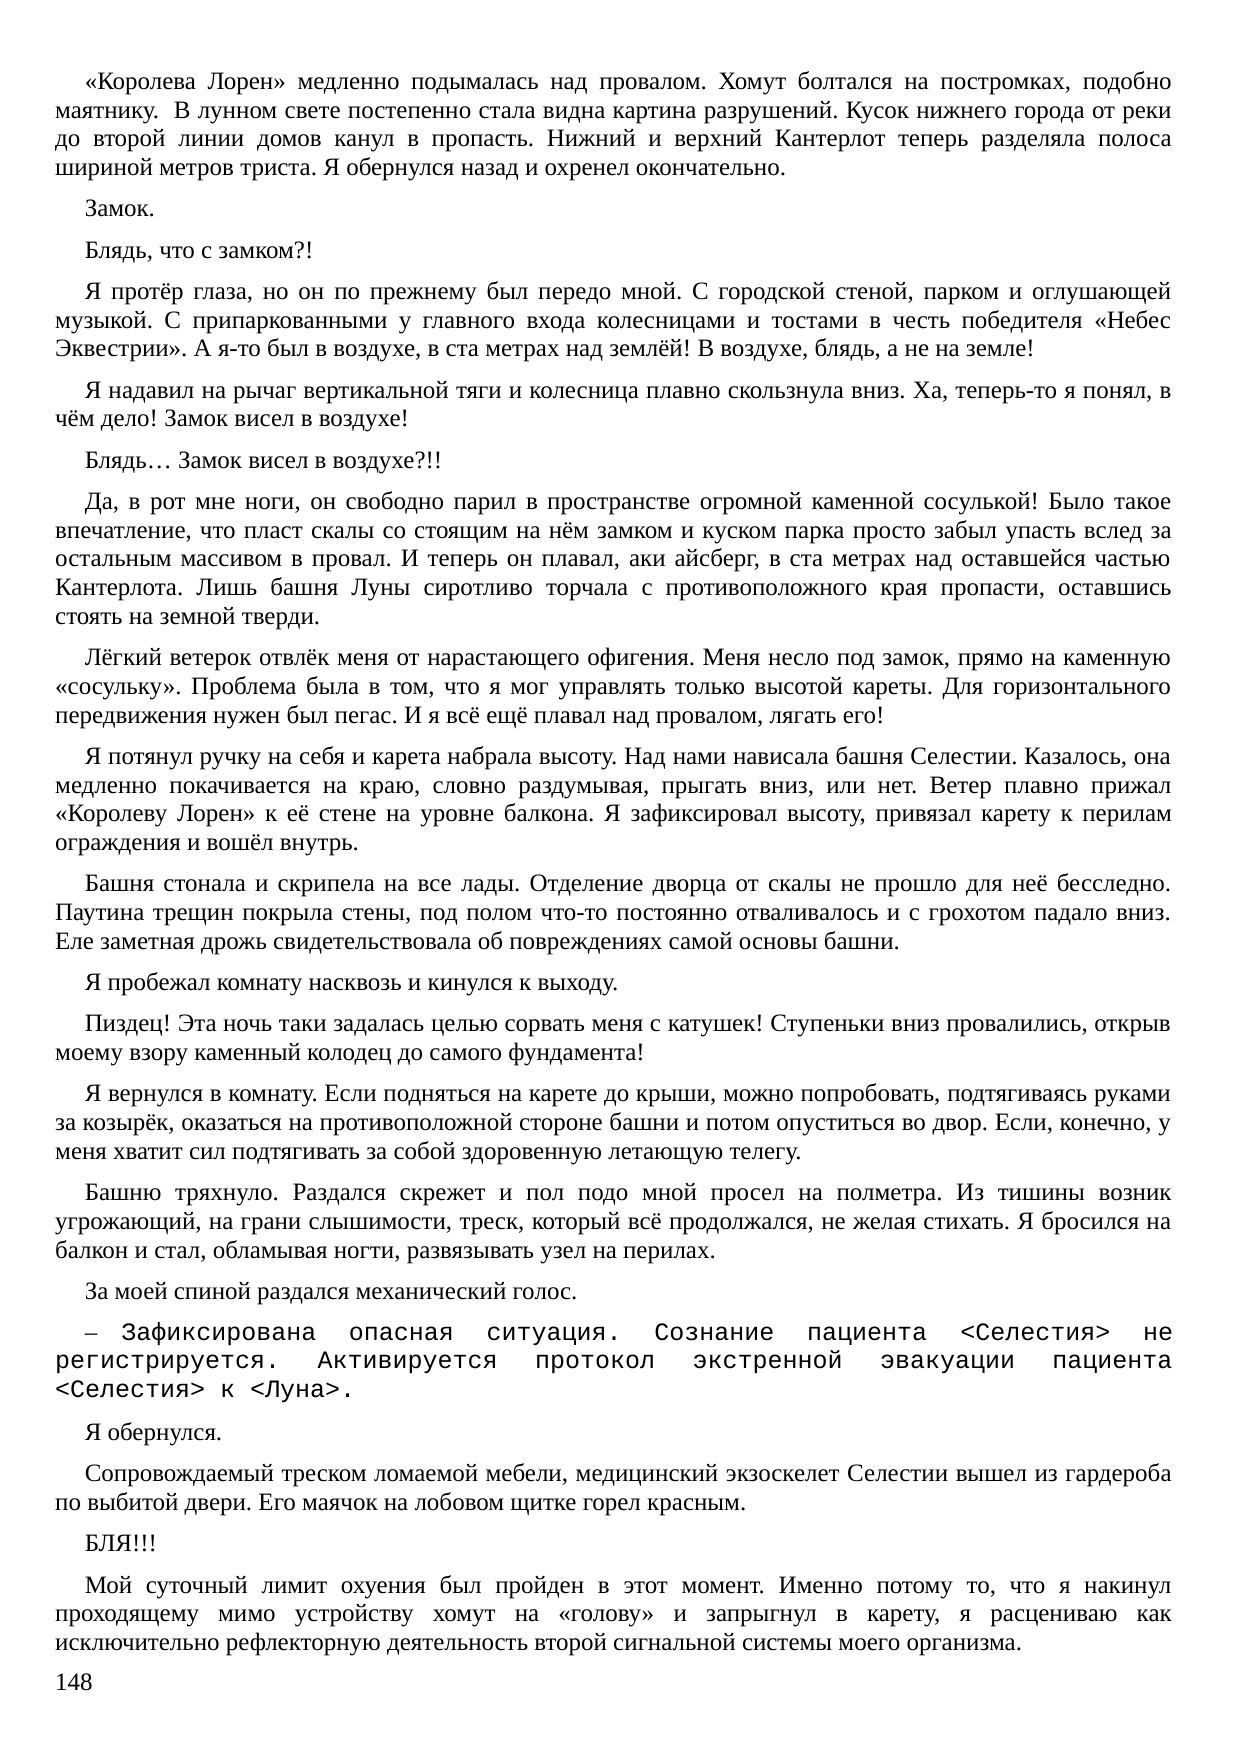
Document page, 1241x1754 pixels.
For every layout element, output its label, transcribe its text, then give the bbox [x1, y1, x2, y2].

text Башня стонала и скрипела на все лады. Отделение дворца от скалы не прошло для неё бесследно. Паутина трещин покрыла стены, под полом что-то постоянно отваливалось и с грохотом падало вниз. Еле заметная дрожь свидетельствовала об повреждениях самой основы башни. [55, 868, 1173, 955]
text Пиздец! Эта ночь таки задалась целью сорвать меня с катушек! Ступеньки вниз провалились, открыв моему взору каменный колодец до самого фундамента! [55, 1008, 1173, 1066]
text Мой суточный лимит охуения был пройден в этот момент. Именно потому то, что я накинул проходящему мимо устройству хомут на «голову» и запрыгнул в карету, я расцениваю как исключительно рефлекторную деятельность второй сигнальной системы моего организма. [55, 1570, 1173, 1656]
text БЛЯ!!! [55, 1528, 1173, 1557]
text – Зафиксирована опасная ситуация. Сознание пациента <Селестия> не регистрируется. Активируется протокол экстренной эвакуации пациента <Селестия> к <Луна>. [55, 1317, 1173, 1405]
text Я пробежал комнату насквозь и кинулся к выходу. [55, 967, 1173, 996]
text Я обернулся. [55, 1417, 1173, 1446]
text Блядь, что с замком?! [55, 235, 1173, 263]
text За моей спиной раздался механический голос. [55, 1276, 1173, 1305]
text Замок. [55, 193, 1173, 222]
text Да, в рот мне ноги, он свободно парил в пространстве огромной каменной сосулькой! Было такое впечатление, что пласт скалы со стоящим на нём замком и куском парка просто забыл упасть вслед за остальным массивом в провал. И теперь он плавал, аки айсберг, в ста метрах над оставшейся частью Кантерлота. Лишь башня Луны сиротливо торчала с противоположного края пропасти, оставшись стоять на земной тверди. [55, 486, 1173, 630]
text Сопровождаемый треском ломаемой мебели, медицинский экзоскелет Селестии вышел из гардероба по выбитой двери. Его маячок на лобовом щитке горел красным. [55, 1458, 1173, 1516]
text Я потянул ручку на себя и карета набрала высоту. Над нами нависала башня Селестии. Казалось, она медленно покачивается на краю, словно раздумывая, прыгать вниз, или нет. Ветер плавно прижал «Королеву Лорен» к её стене на уровне балкона. Я зафиксировал высоту, привязал карету к перилам ограждения и вошёл внутрь. [55, 741, 1173, 856]
text Я вернулся в комнату. Если подняться на карете до крыши, можно попробовать, подтягиваясь руками за козырёк, оказаться на противоположной стороне башни и потом опуститься во двор. Если, конечно, у меня хватит сил подтягивать за собой здоровенную летающую телегу. [55, 1078, 1173, 1165]
text Башню тряхнуло. Раздался скрежет и пол подо мной просел на полметра. Из тишины возник угрожающий, на грани слышимости, треск, который всё продолжался, не желая стихать. Я бросился на балкон и стал, обламывая ногти, развязывать узел на перилах. [55, 1177, 1173, 1263]
text Лёгкий ветерок отвлёк меня от нарастающего офигения. Меня несло под замок, прямо на каменную «сосульку». Проблема была в том, что я мог управлять только высотой кареты. Для горизонтального передвижения нужен был пегас. И я всё ещё плавал над провалом, лягать его! [55, 642, 1173, 728]
text Я протёр глаза, но он по прежнему был передо мной. С городской стеной, парком и оглушающей музыкой. С припаркованными у главного входа колесницами и тостами в честь победителя «Небес Эквестрии». А я-то был в воздухе, в ста метрах над землёй! В воздухе, блядь, а не на земле! [55, 276, 1173, 362]
text Блядь… Замок висел в воздухе?!! [55, 445, 1173, 473]
text Я надавил на рычаг вертикальной тяги и колесница плавно скользнула вниз. Ха, теперь-то я понял, в чём дело! Замок висел в воздухе! [55, 375, 1173, 432]
text «Королева Лорен» медленно подымалась над провалом. Хомут болтался на постромках, подобно маятнику. В лунном свете постепенно стала видна картина разрушений. Кусок нижнего города от реки до второй линии домов канул в пропасть. Нижний и верхний Кантерлот теперь разделяла полоса шириной метров триста. Я обернулся назад и охренел окончательно. [55, 66, 1173, 181]
